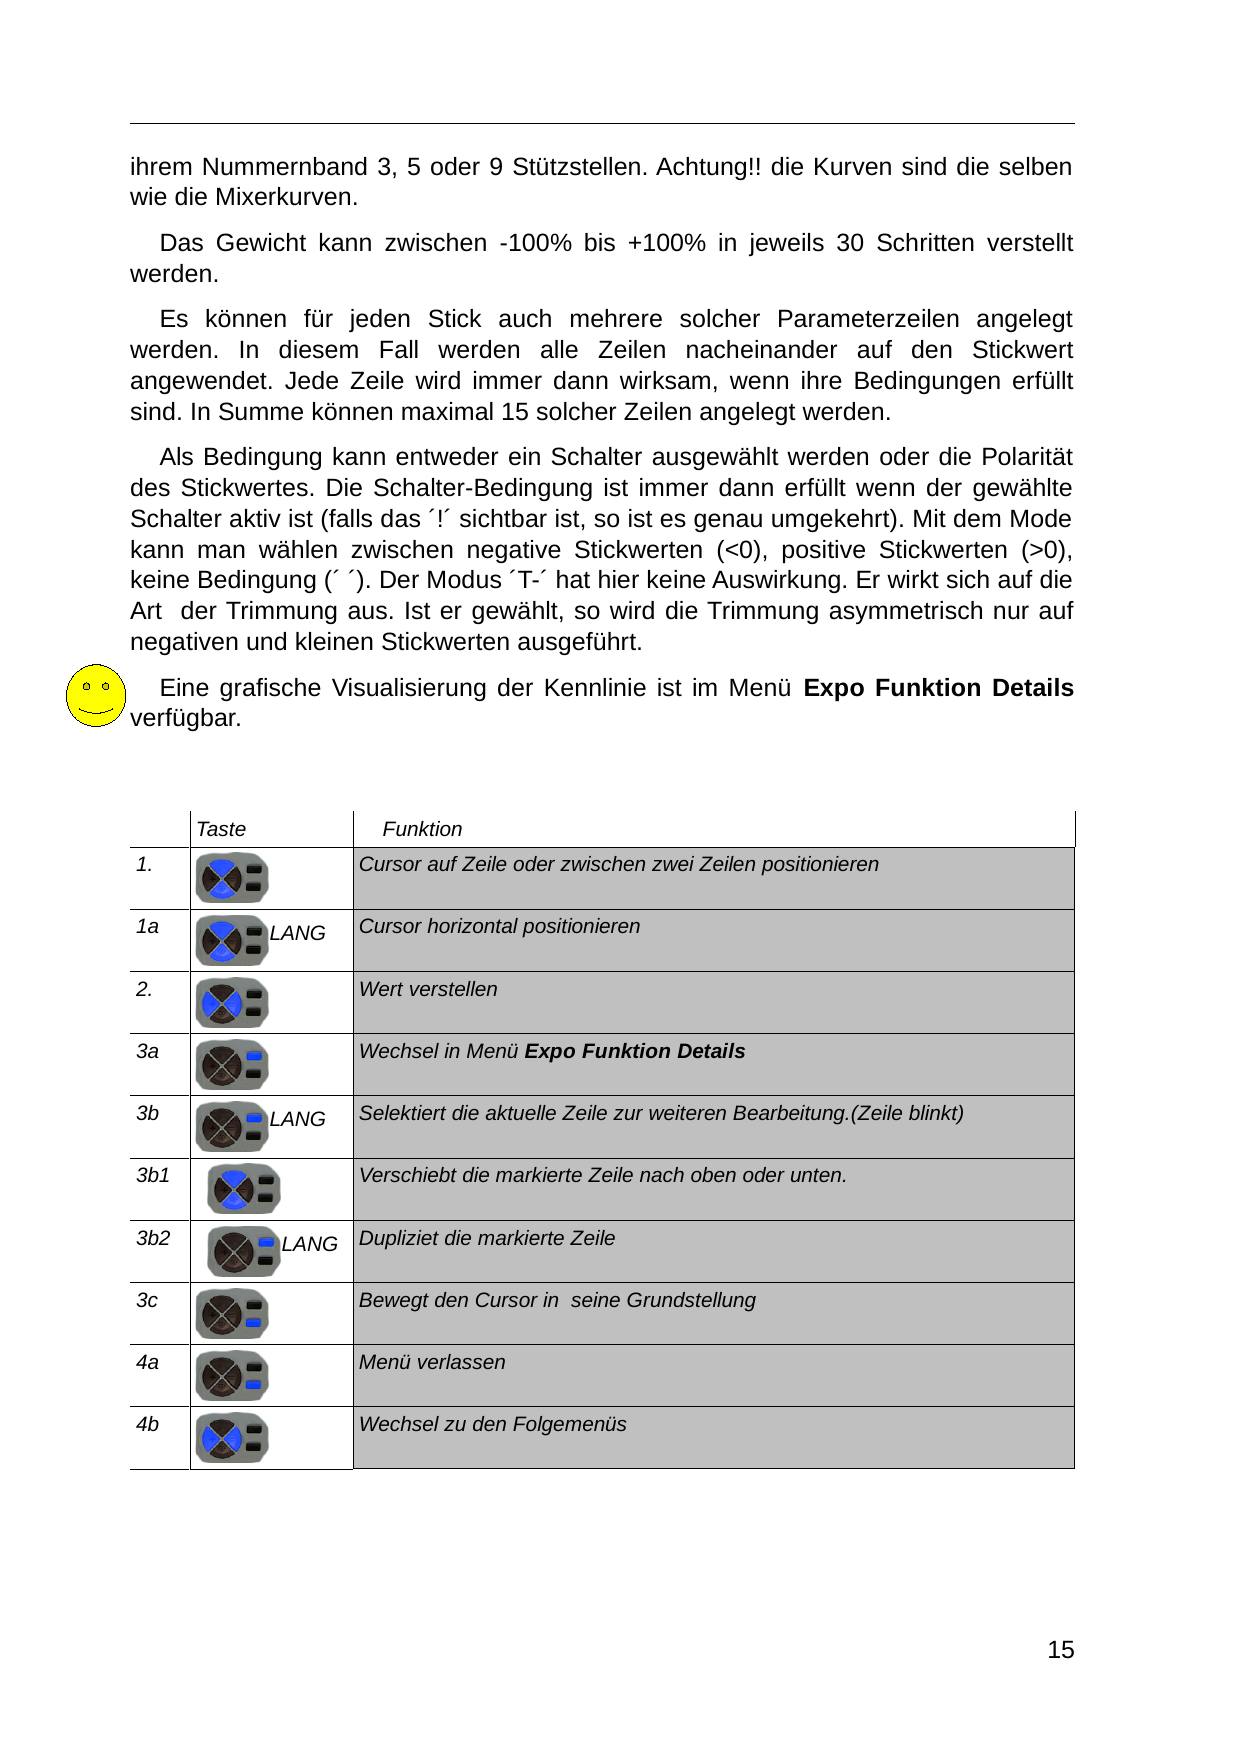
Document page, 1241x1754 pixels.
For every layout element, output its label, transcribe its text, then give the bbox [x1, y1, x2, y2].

table_header Taste [191, 811, 353, 847]
table_cell [191, 848, 353, 909]
table_cell 2. [130, 972, 189, 1033]
table_cell 3b2 [130, 1221, 189, 1282]
table_cell LANG [191, 1096, 353, 1158]
picture [195, 1039, 270, 1090]
table_cell Wechsel zu den Folgemenüs [354, 1407, 1074, 1468]
text Als Bedingung kann entweder ein Schalter ausgewählt werden oder die Polarität des Stickwertes. Die Schalter-Bedingung ist immer dann erfüllt wenn der gewählte Schalter aktiv ist (falls das ´!´ sichtbar ist, so ist es genau umgekehrt). Mit dem Mode kann man wählen zwischen negative Stickwerten (<0), positive Stickwerten (>0), keine Bedingung (´ ´). Der Modus ´T-´ hat hier keine Auswirkung. Er wirkt sich auf die Art der Trimmung aus. Ist er gewählt, so wird die Trimmung asymmetrisch nur auf negativen und kleinen Stickwerten ausgeführt. [130, 443, 1075, 656]
table_cell Cursor auf Zeile oder zwischen zwei Zeilen positionieren [354, 848, 1074, 909]
picture [195, 1101, 270, 1152]
picture [195, 915, 270, 966]
table_cell Menü verlassen [354, 1345, 1074, 1406]
table_cell Selektiert die aktuelle Zeile zur weiteren Bearbeitung.(Zeile blinkt) [354, 1096, 1074, 1158]
table_header [130, 811, 189, 847]
table_cell 3b1 [130, 1159, 189, 1220]
table_cell [191, 1159, 353, 1220]
table_cell Verschiebt die markierte Zeile nach oben oder unten. [354, 1159, 1074, 1220]
table_cell [191, 1345, 353, 1406]
table_header Funktion [354, 811, 1075, 847]
table_cell 4a [130, 1345, 189, 1406]
table_cell [191, 1283, 353, 1344]
picture [195, 1288, 270, 1339]
picture [195, 977, 270, 1028]
text Eine grafische Visualisierung der Kennlinie ist im Menü Expo Funktion Details verfügbar. [130, 673, 1075, 732]
table_cell Wechsel in Menü Expo Funktion Details [354, 1034, 1074, 1095]
table_cell LANG [191, 910, 353, 971]
picture [207, 1226, 282, 1277]
picture [195, 852, 270, 903]
table_cell 1. [130, 848, 189, 909]
text ihrem Nummernband 3, 5 oder 9 Stützstellen. Achtung!! die Kurven sind die selben wie die Mixerkurven. [130, 152, 1075, 211]
table_cell [191, 972, 353, 1033]
table_cell 3b [130, 1096, 189, 1158]
table_cell LANG [191, 1221, 353, 1282]
table_cell Wert verstellen [354, 972, 1074, 1033]
table_cell 3a [130, 1034, 189, 1095]
table_cell 3c [130, 1283, 189, 1344]
table_cell Bewegt den Cursor in seine Grundstellung [354, 1283, 1074, 1344]
text Es können für jeden Stick auch mehrere solcher Parameterzeilen angelegt werden. In diesem Fall werden alle Zeilen nacheinander auf den Stickwert angewendet. Jede Zeile wird immer dann wirksam, wenn ihre Bedingungen erfüllt sind. In Summe können maximal 15 solcher Zeilen angelegt werden. [130, 305, 1075, 426]
table_cell Dupliziet die markierte Zeile [354, 1221, 1074, 1282]
table_cell 4b [130, 1407, 189, 1469]
picture [195, 1350, 270, 1401]
table_cell [191, 1034, 353, 1095]
picture [207, 1163, 282, 1214]
picture [195, 1412, 270, 1463]
table_cell Cursor horizontal positionieren [354, 910, 1074, 971]
table_cell [191, 1407, 353, 1469]
table_cell 1a [130, 910, 189, 971]
text Das Gewicht kann zwischen -100% bis +100% in jeweils 30 Schritten verstellt werden. [130, 229, 1075, 288]
